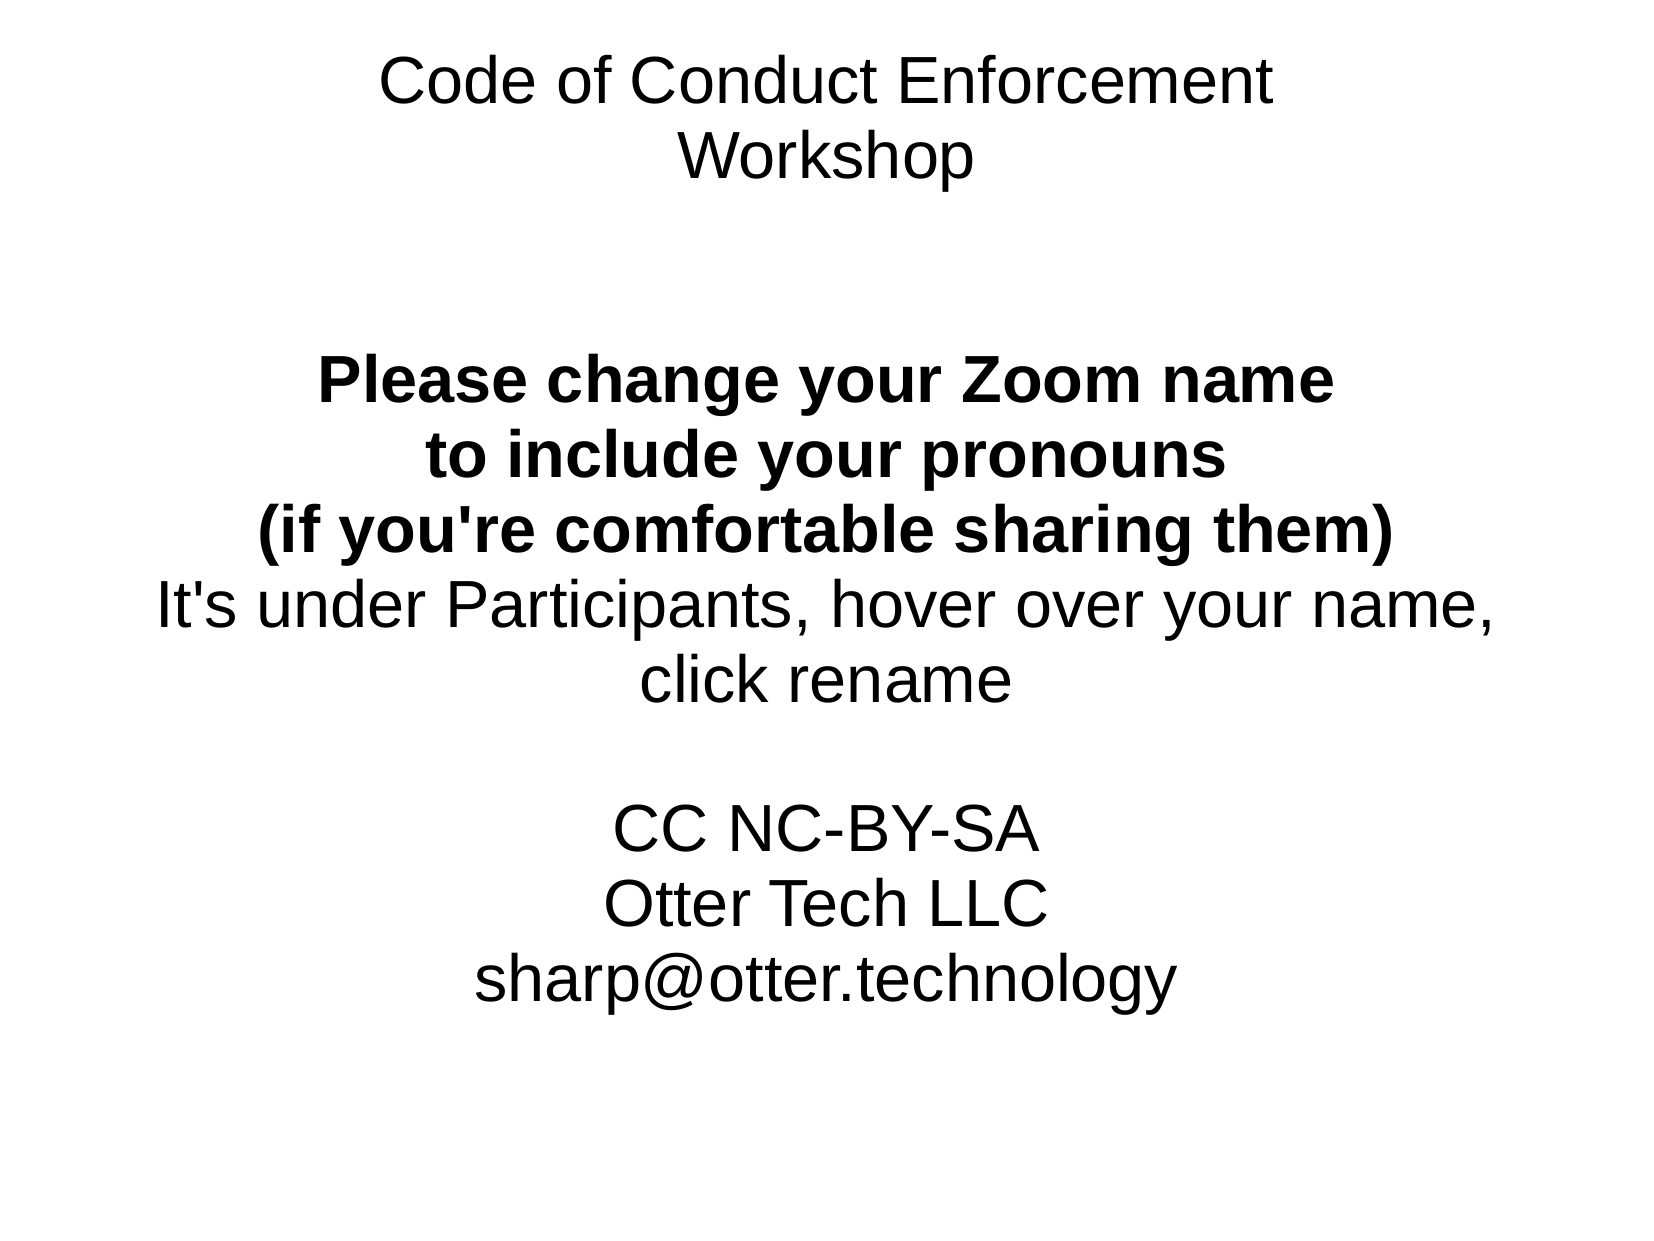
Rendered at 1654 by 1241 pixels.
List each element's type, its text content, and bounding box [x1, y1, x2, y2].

subtitle Code of Conduct Enforcement Workshop Please change your Zoom name to include your pronouns (if you're comfortable sharing them) It's under Participants, hover over your name, click rename CC NC-BY-SA Otter Tech LLC sharp@otter.technology [82, 43, 1571, 1016]
